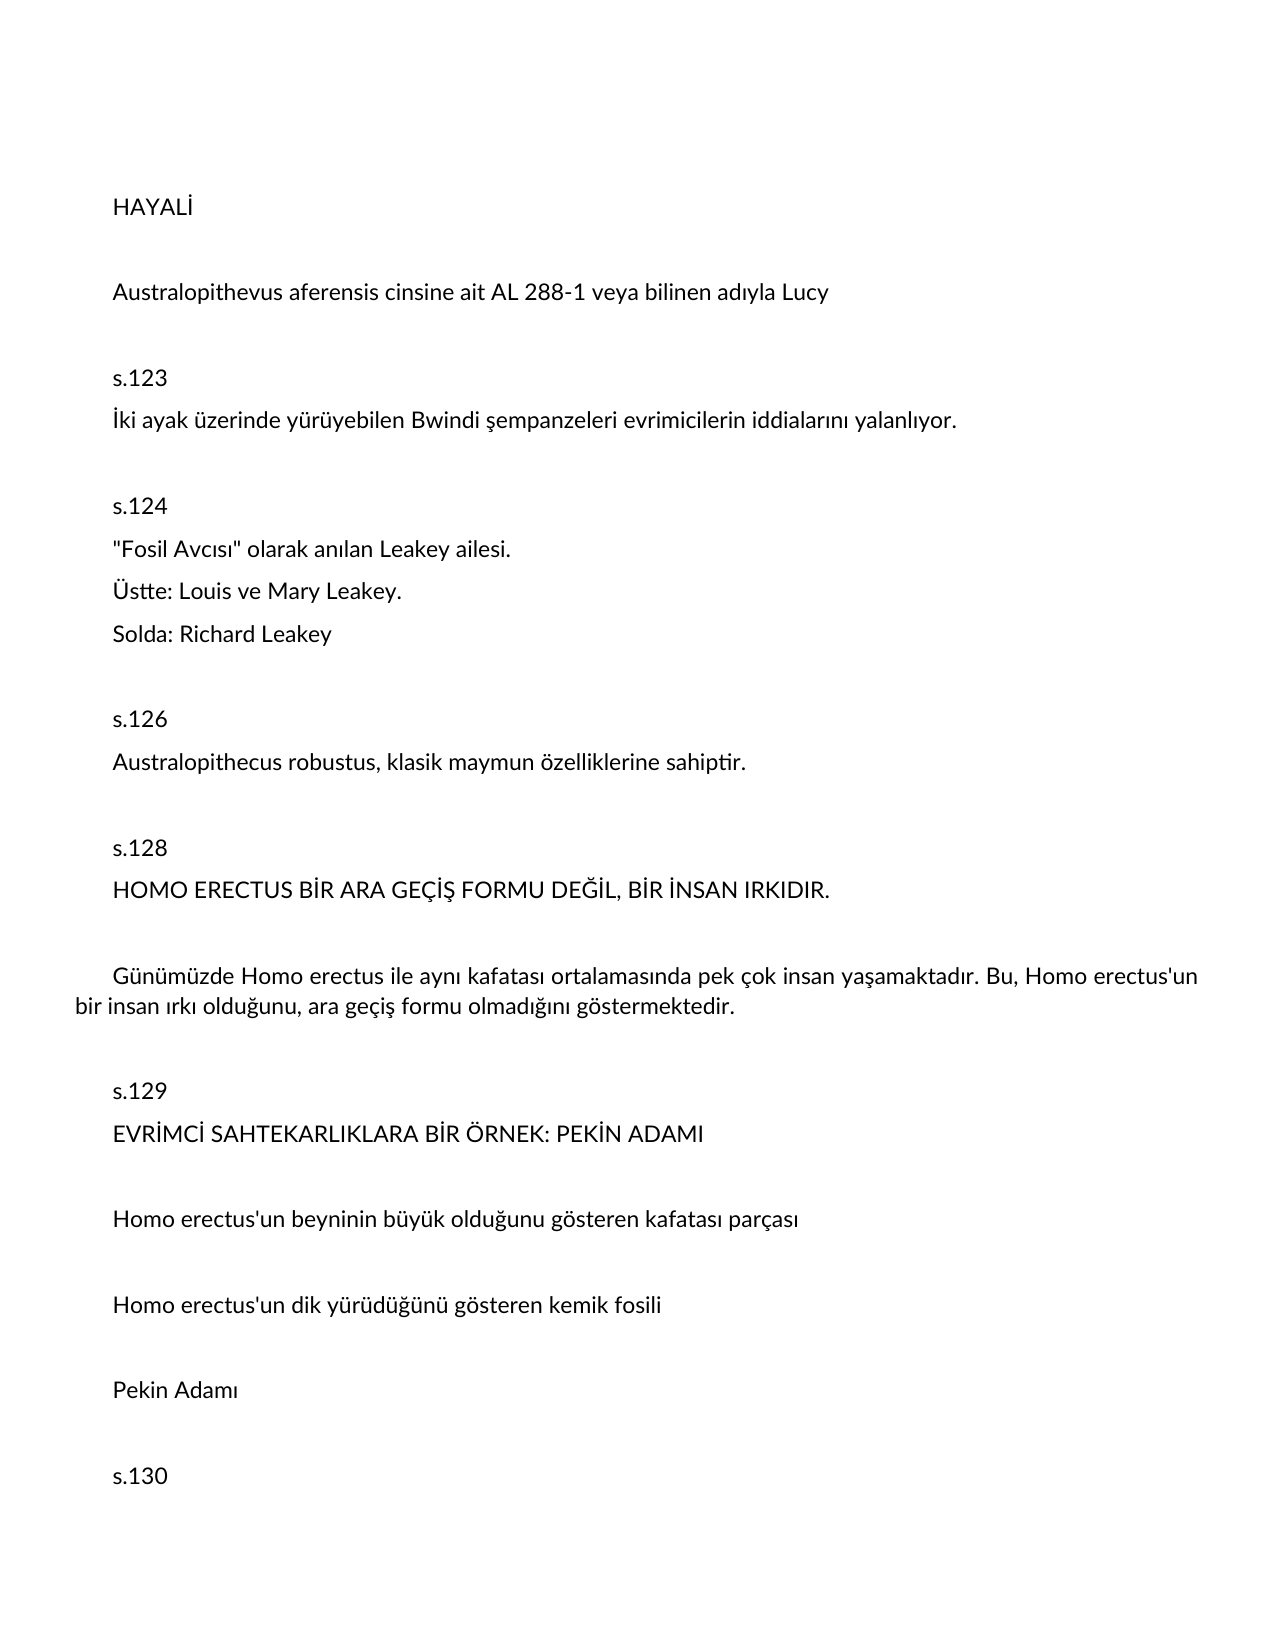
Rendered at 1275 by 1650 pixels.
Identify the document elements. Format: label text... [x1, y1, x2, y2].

text HAYALİ [75, 193, 1200, 220]
text EVRİMCİ SAHTEKARLIKLARA BİR ÖRNEK: PEKİN ADAMI [75, 1120, 1200, 1147]
text Pekin Adamı [75, 1376, 1200, 1403]
text Australopithevus aferensis cinsine ait AL 288-1 veya bilinen adıyla Lucy [75, 278, 1200, 306]
text Homo erectus'un dik yürüdüğünü gösteren kemik fosili [75, 1291, 1200, 1318]
text İki ayak üzerinde yürüyebilen Bwindi şempanzeleri evrimicilerin iddialarını yalanlıyor. [75, 406, 1200, 434]
text Australopithecus robustus, klasik maymun özelliklerine sahiptir. [75, 748, 1200, 775]
text Homo erectus'un beyninin büyük olduğunu gösteren kafatası parçası [75, 1205, 1200, 1233]
text s.130 [75, 1461, 1200, 1489]
text s.126 [75, 705, 1200, 733]
text Günümüzde Homo erectus ile aynı kafatası ortalamasında pek çok insan yaşamaktadır. Bu, Homo erectus'un bir insan ırkı olduğunu, ara geçiş formu olmadığını göstermektedir. [75, 961, 1200, 1019]
text s.128 [75, 833, 1200, 861]
text s.123 [75, 363, 1200, 391]
text Solda: Richard Leakey [75, 620, 1200, 647]
text Üstte: Louis ve Mary Leakey. [75, 577, 1200, 604]
text HOMO ERECTUS BİR ARA GEÇİŞ FORMU DEĞİL, BİR İNSAN IRKIDIR. [75, 876, 1200, 903]
text "Fosil Avcısı" olarak anılan Leakey ailesi. [75, 534, 1200, 562]
text s.124 [75, 492, 1200, 519]
text s.129 [75, 1077, 1200, 1104]
